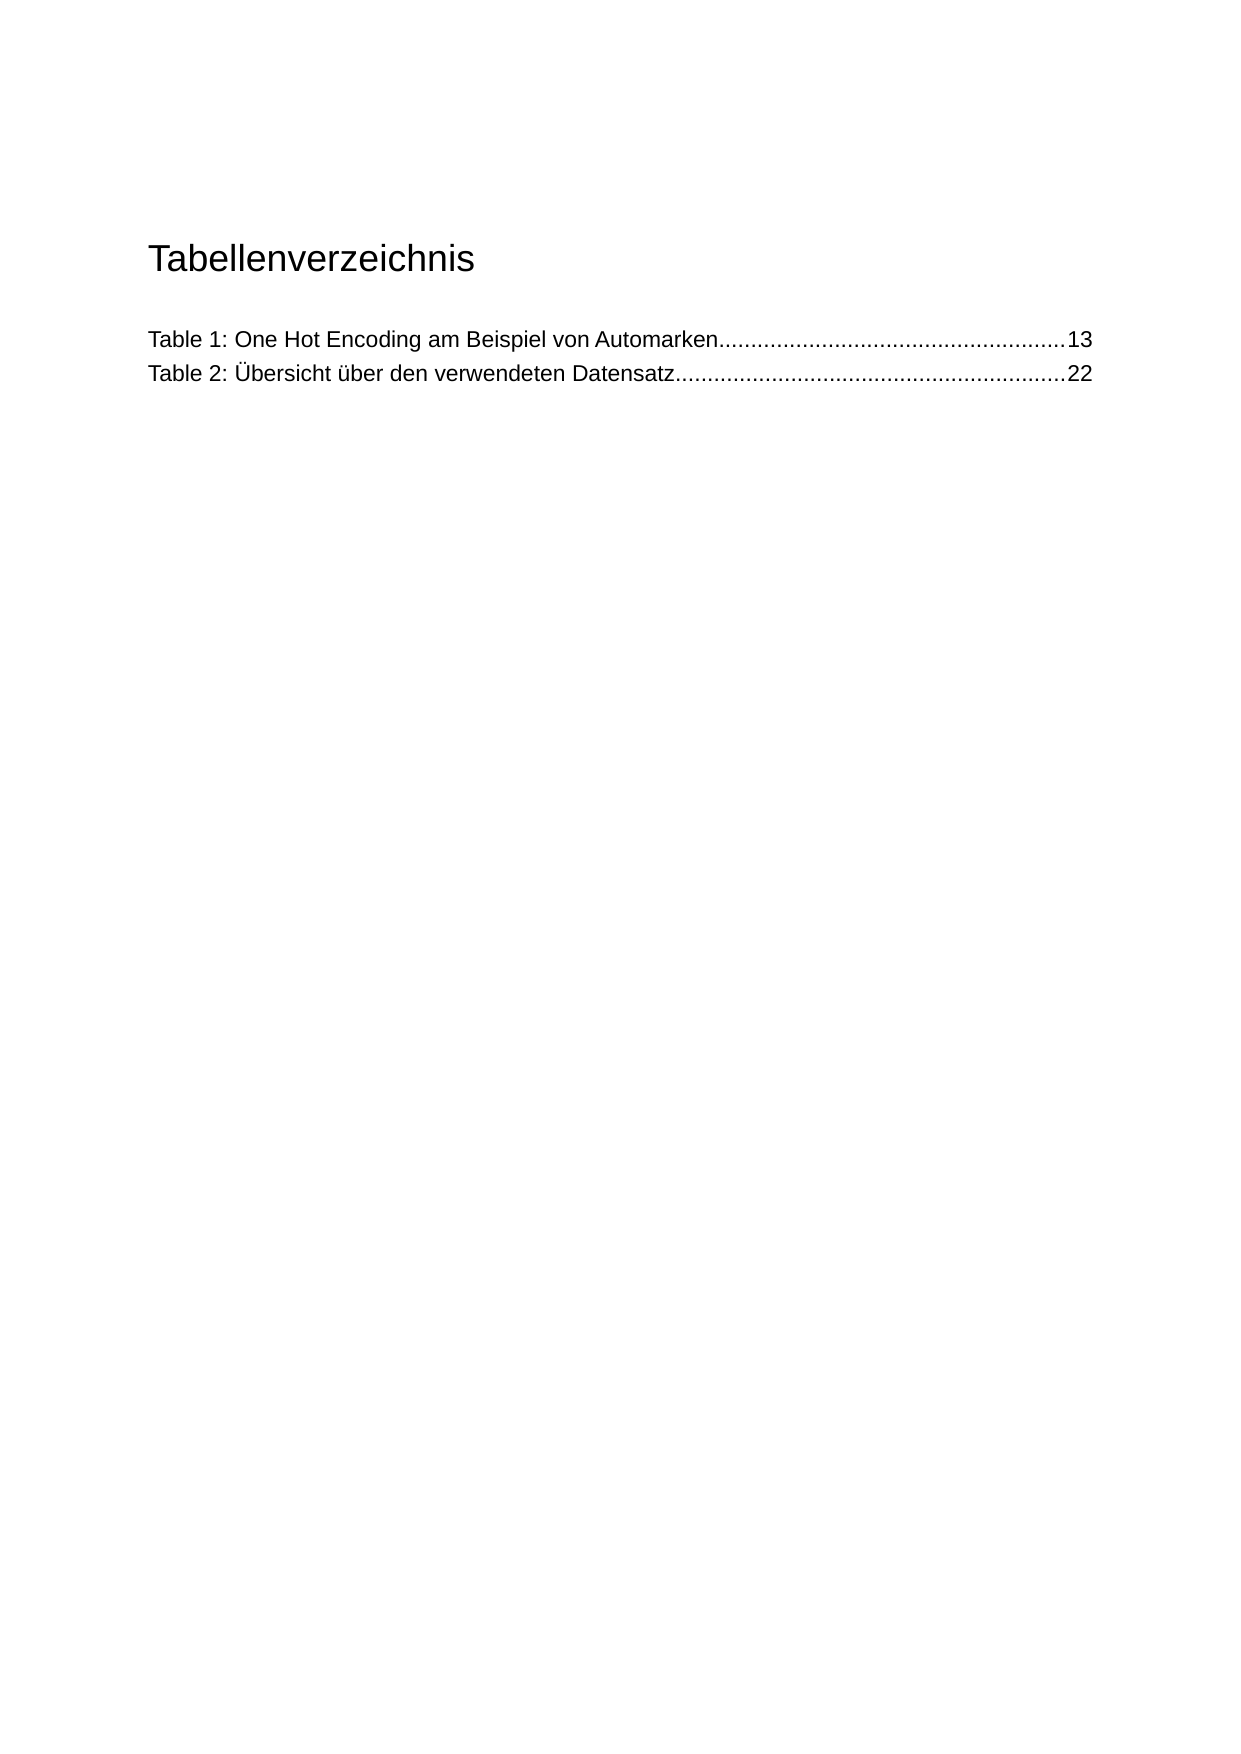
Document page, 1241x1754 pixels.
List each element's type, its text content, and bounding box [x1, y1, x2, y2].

text Tabellenverzeichnis [148, 236, 1092, 279]
text Table 1: One Hot Encoding am Beispiel von Automarken 13 [148, 326, 1092, 352]
text Table 2: Übersicht über den verwendeten Datensatz 22 [148, 360, 1092, 387]
